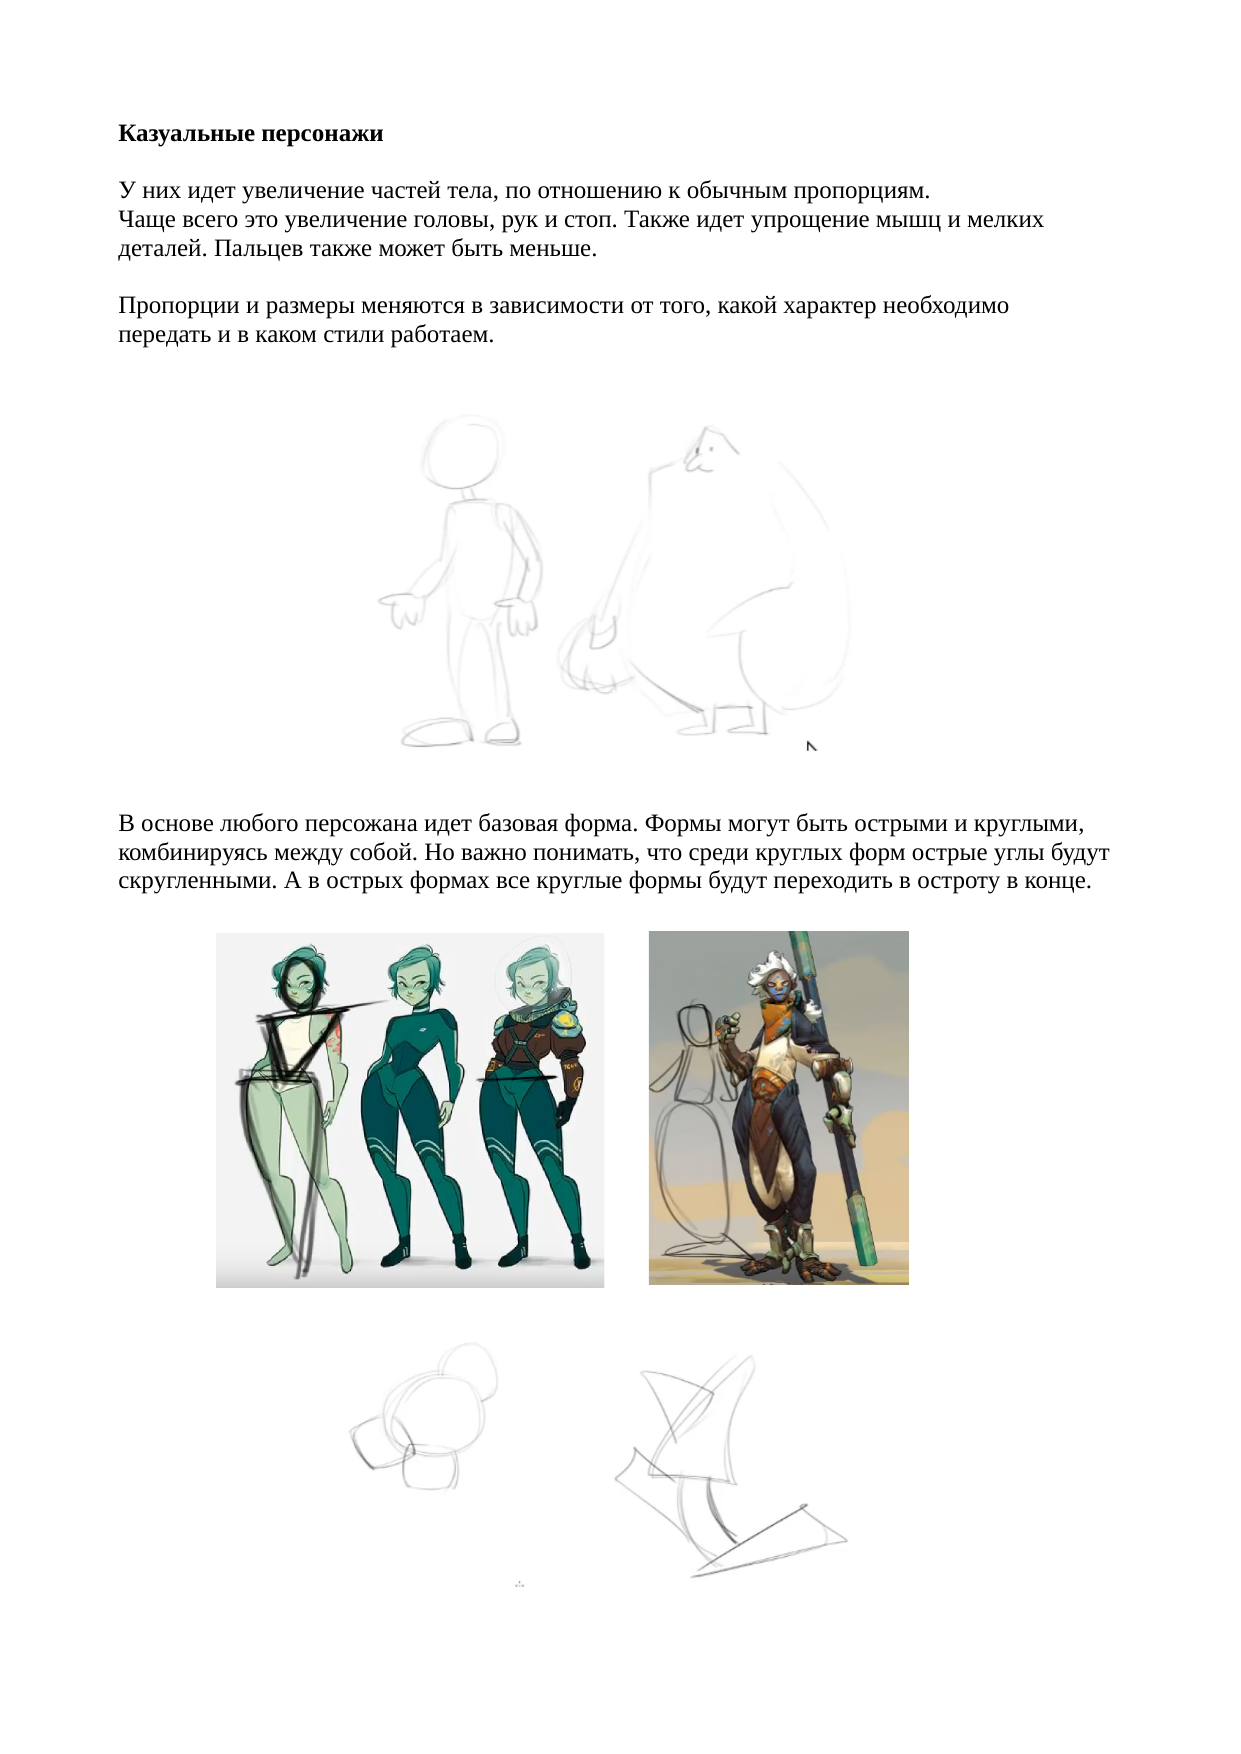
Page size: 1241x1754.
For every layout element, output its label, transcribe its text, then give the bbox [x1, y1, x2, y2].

text Пропорции и размеры меняются в зависимости от того, какой характер необходимо [118, 291, 1122, 319]
text У них идет увеличение частей тела, по отношению к обычным пропорциям. [118, 176, 1122, 204]
text Казуальные персонажи [118, 118, 1122, 147]
picture [322, 1325, 858, 1588]
picture [648, 931, 909, 1285]
picture [216, 933, 605, 1288]
picture [355, 405, 885, 756]
text комбинируясь между собой. Но важно понимать, что среди круглых форм острые углы будут скругленными. А в острых формах все круглые формы будут переходить в остроту в конце. [118, 837, 1122, 894]
text Чаще всего это увеличение головы, рук и стоп. Также идет упрощение мышц и мелких деталей. Пальцев также может быть меньше. [118, 204, 1122, 262]
text В основе любого персожана идет базовая форма. Формы могут быть острыми и круглыми, [118, 808, 1122, 837]
text передать и в каком стили работаем. [118, 319, 1122, 348]
